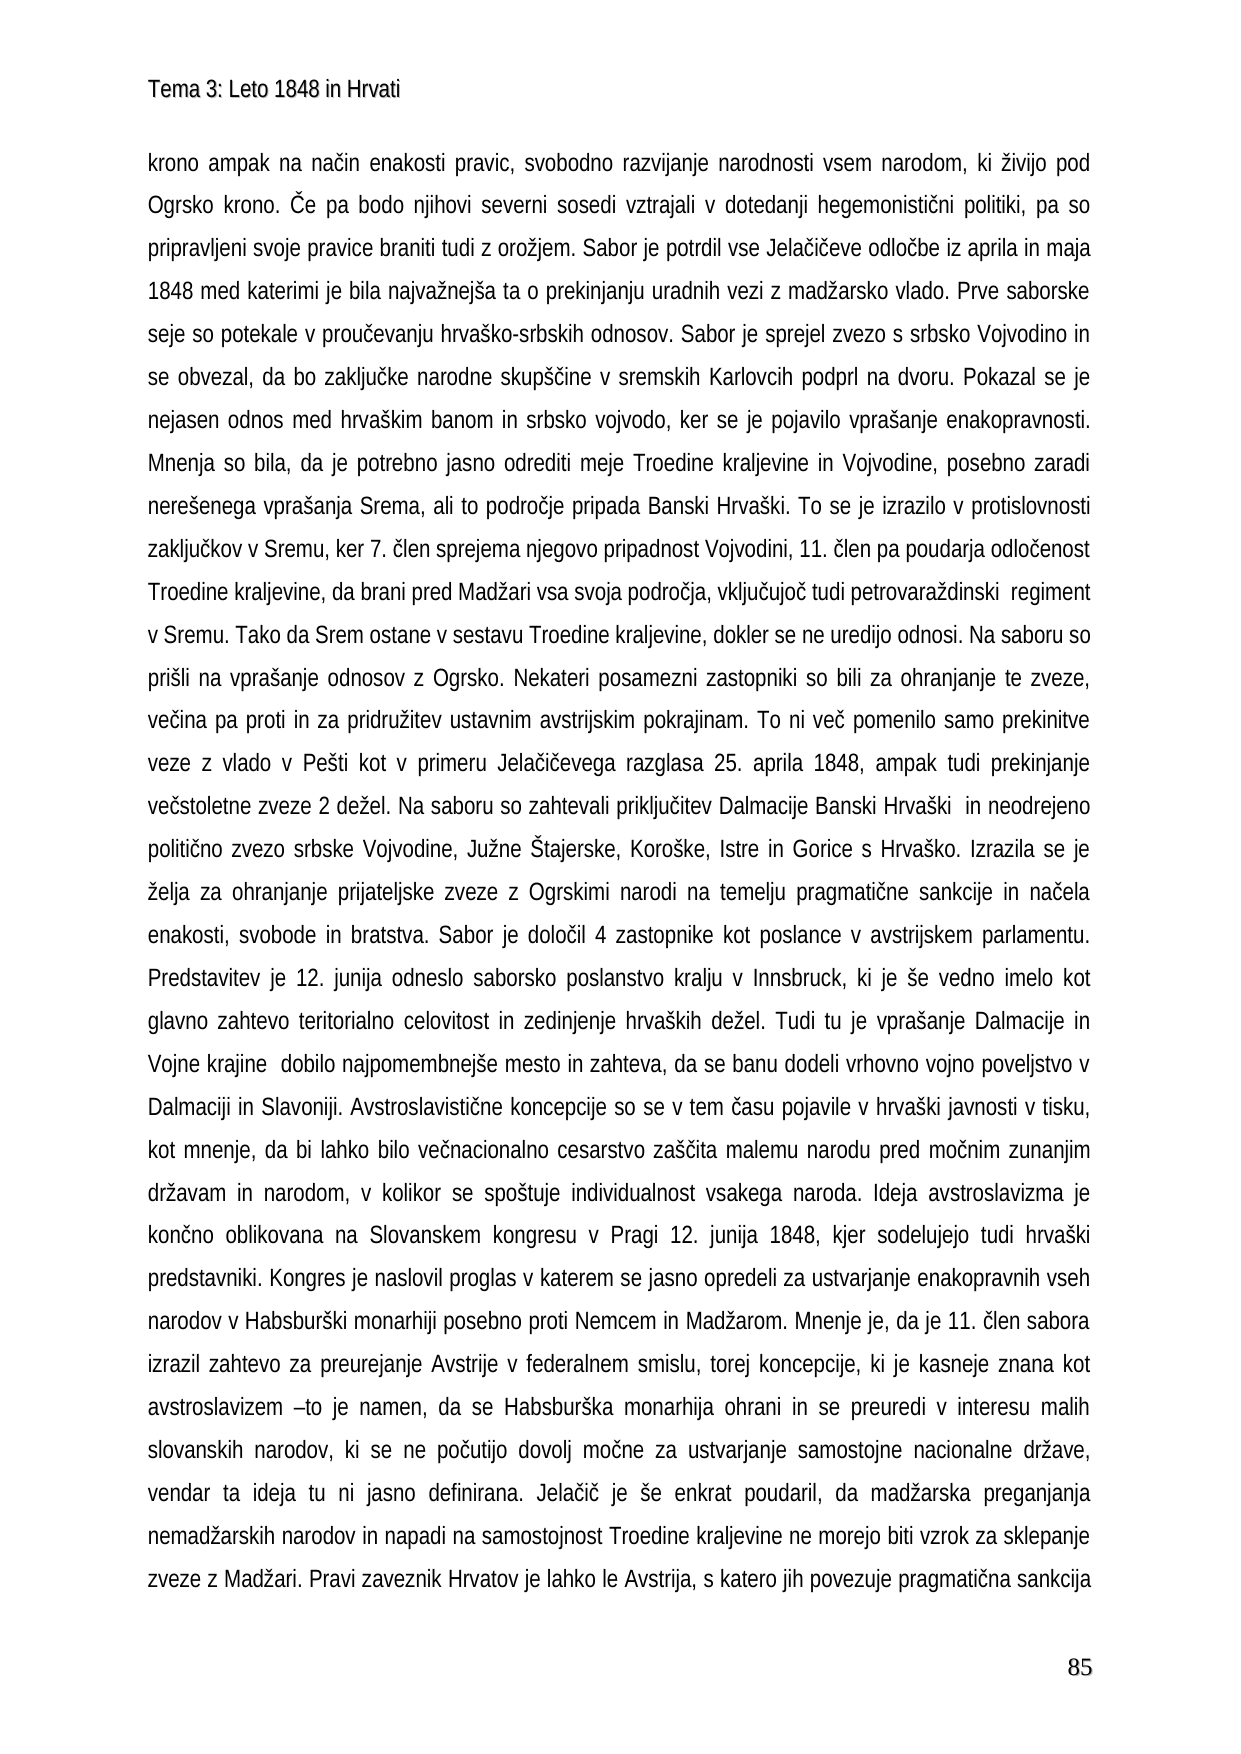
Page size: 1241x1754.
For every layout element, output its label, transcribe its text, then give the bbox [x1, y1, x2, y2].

text krono ampak na način enakosti pravic, svobodno razvijanje narodnosti vsem narodom, ki živijo pod Ogrsko krono. Če pa bodo njihovi severni sosedi vztrajali v dotedanji hegemonistični politiki, pa so pripravljeni svoje pravice braniti tudi z orožjem. Sabor je potrdil vse Jelačičeve odločbe iz aprila in maja 1848 med katerimi je bila najvažnejša ta o prekinjanju uradnih vezi z madžarsko vlado. Prve saborske seje so potekale v proučevanju hrvaško-srbskih odnosov. Sabor je sprejel zvezo s srbsko Vojvodino in se obvezal, da bo zaključke narodne skupščine v sremskih Karlovcih podprl na dvoru. Pokazal se je nejasen odnos med hrvaškim banom in srbsko vojvodo, ker se je pojavilo vprašanje enakopravnosti. Mnenja so bila, da je potrebno jasno odrediti meje Troedine kraljevine in Vojvodine, posebno zaradi nerešenega vprašanja Srema, ali to področje pripada Banski Hrvaški. To se je izrazilo v protislovnosti zaključkov v Sremu, ker 7. člen sprejema njegovo pripadnost Vojvodini, 11. člen pa poudarja odločenost Troedine kraljevine, da brani pred Madžari vsa svoja področja, vključujoč tudi petrovaraždinski regiment v Sremu. Tako da Srem ostane v sestavu Troedine kraljevine, dokler se ne uredijo odnosi. Na saboru so prišli na vprašanje odnosov z Ogrsko. Nekateri posamezni zastopniki so bili za ohranjanje te zveze, večina pa proti in za pridružitev ustavnim avstrijskim pokrajinam. To ni več pomenilo samo prekinitve veze z vlado v Pešti kot v primeru Jelačičevega razglasa 25. aprila 1848, ampak tudi prekinjanje večstoletne zveze 2 dežel. Na saboru so zahtevali priključitev Dalmacije Banski Hrvaški in neodrejeno politično zvezo srbske Vojvodine, Južne Štajerske, Koroške, Istre in Gorice s Hrvaško. Izrazila se je želja za ohranjanje prijateljske zveze z Ogrskimi narodi na temelju pragmatične sankcije in načela enakosti, svobode in bratstva. Sabor je določil 4 zastopnike kot poslance v avstrijskem parlamentu. Predstavitev je 12. junija odneslo saborsko poslanstvo kralju v Innsbruck, ki je še vedno imelo kot glavno zahtevo teritorialno celovitost in zedinjenje hrvaških dežel. Tudi tu je vprašanje Dalmacije in Vojne krajine dobilo najpomembnejše mesto in zahteva, da se banu dodeli vrhovno vojno poveljstvo v Dalmaciji in Slavoniji. Avstroslavistične koncepcije so se v tem času pojavile v hrvaški javnosti v tisku, kot mnenje, da bi lahko bilo večnacionalno cesarstvo zaščita malemu narodu pred močnim zunanjim državam in narodom, v kolikor se spoštuje individualnost vsakega naroda. Ideja avstroslavizma je končno oblikovana na Slovanskem kongresu v Pragi 12. junija 1848, kjer sodelujejo tudi hrvaški predstavniki. Kongres je naslovil proglas v katerem se jasno opredeli za ustvarjanje enakopravnih vseh narodov v Habsburški monarhiji posebno proti Nemcem in Madžarom. Mnenje je, da je 11. člen sabora izrazil zahtevo za preurejanje Avstrije v federalnem smislu, torej koncepcije, ki je kasneje znana kot avstroslavizem –to je namen, da se Habsburška monarhija ohrani in se preuredi v interesu malih slovanskih narodov, ki se ne počutijo dovolj močne za ustvarjanje samostojne nacionalne države, vendar ta ideja tu ni jasno definirana. Jelačič je še enkrat poudaril, da madžarska preganjanja nemadžarskih narodov in napadi na samostojnost Troedine kraljevine ne morejo biti vzrok za sklepanje zveze z Madžari. Pravi zaveznik Hrvatov je lahko le Avstrija, s katero jih povezuje pragmatična sankcija [148, 148, 1093, 1592]
